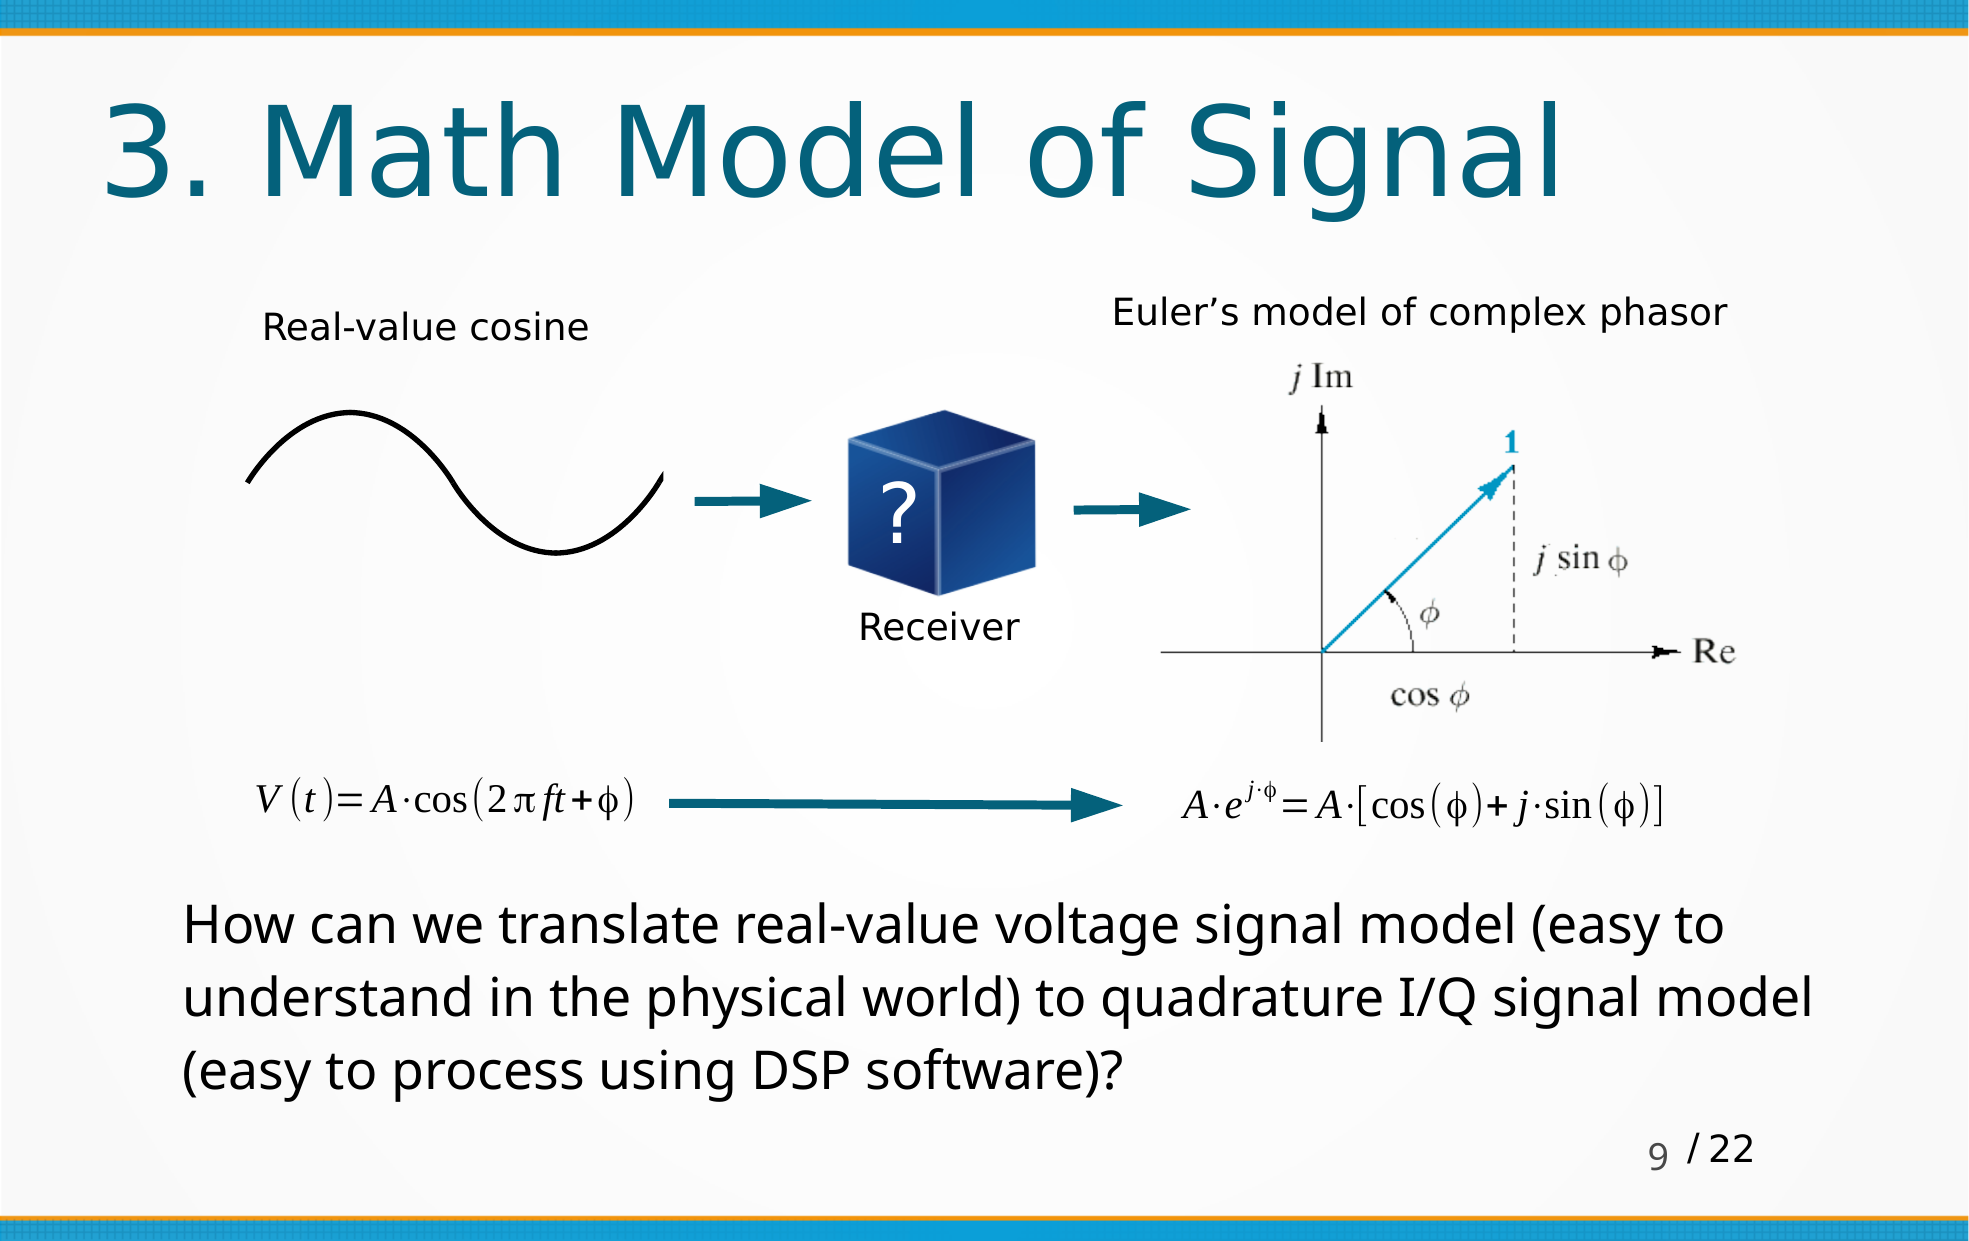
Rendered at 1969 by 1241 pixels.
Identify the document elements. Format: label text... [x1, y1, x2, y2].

chart [1172, 774, 1670, 830]
text_box ? [871, 456, 925, 573]
text_box Euler’s model of complex phasor [1105, 249, 1773, 376]
title 3. Math Model of Signal [98, 49, 1870, 257]
list How can we translate real-value voltage signal model (easy to understand in the physical world) to quadrature I/Q signal model (easy to process using DSP software)? [117, 885, 1895, 1106]
chart [248, 774, 642, 825]
text_box Real-value cosine [255, 268, 616, 387]
picture [0, 0, 1969, 1241]
text_box Receiver [852, 568, 1057, 687]
